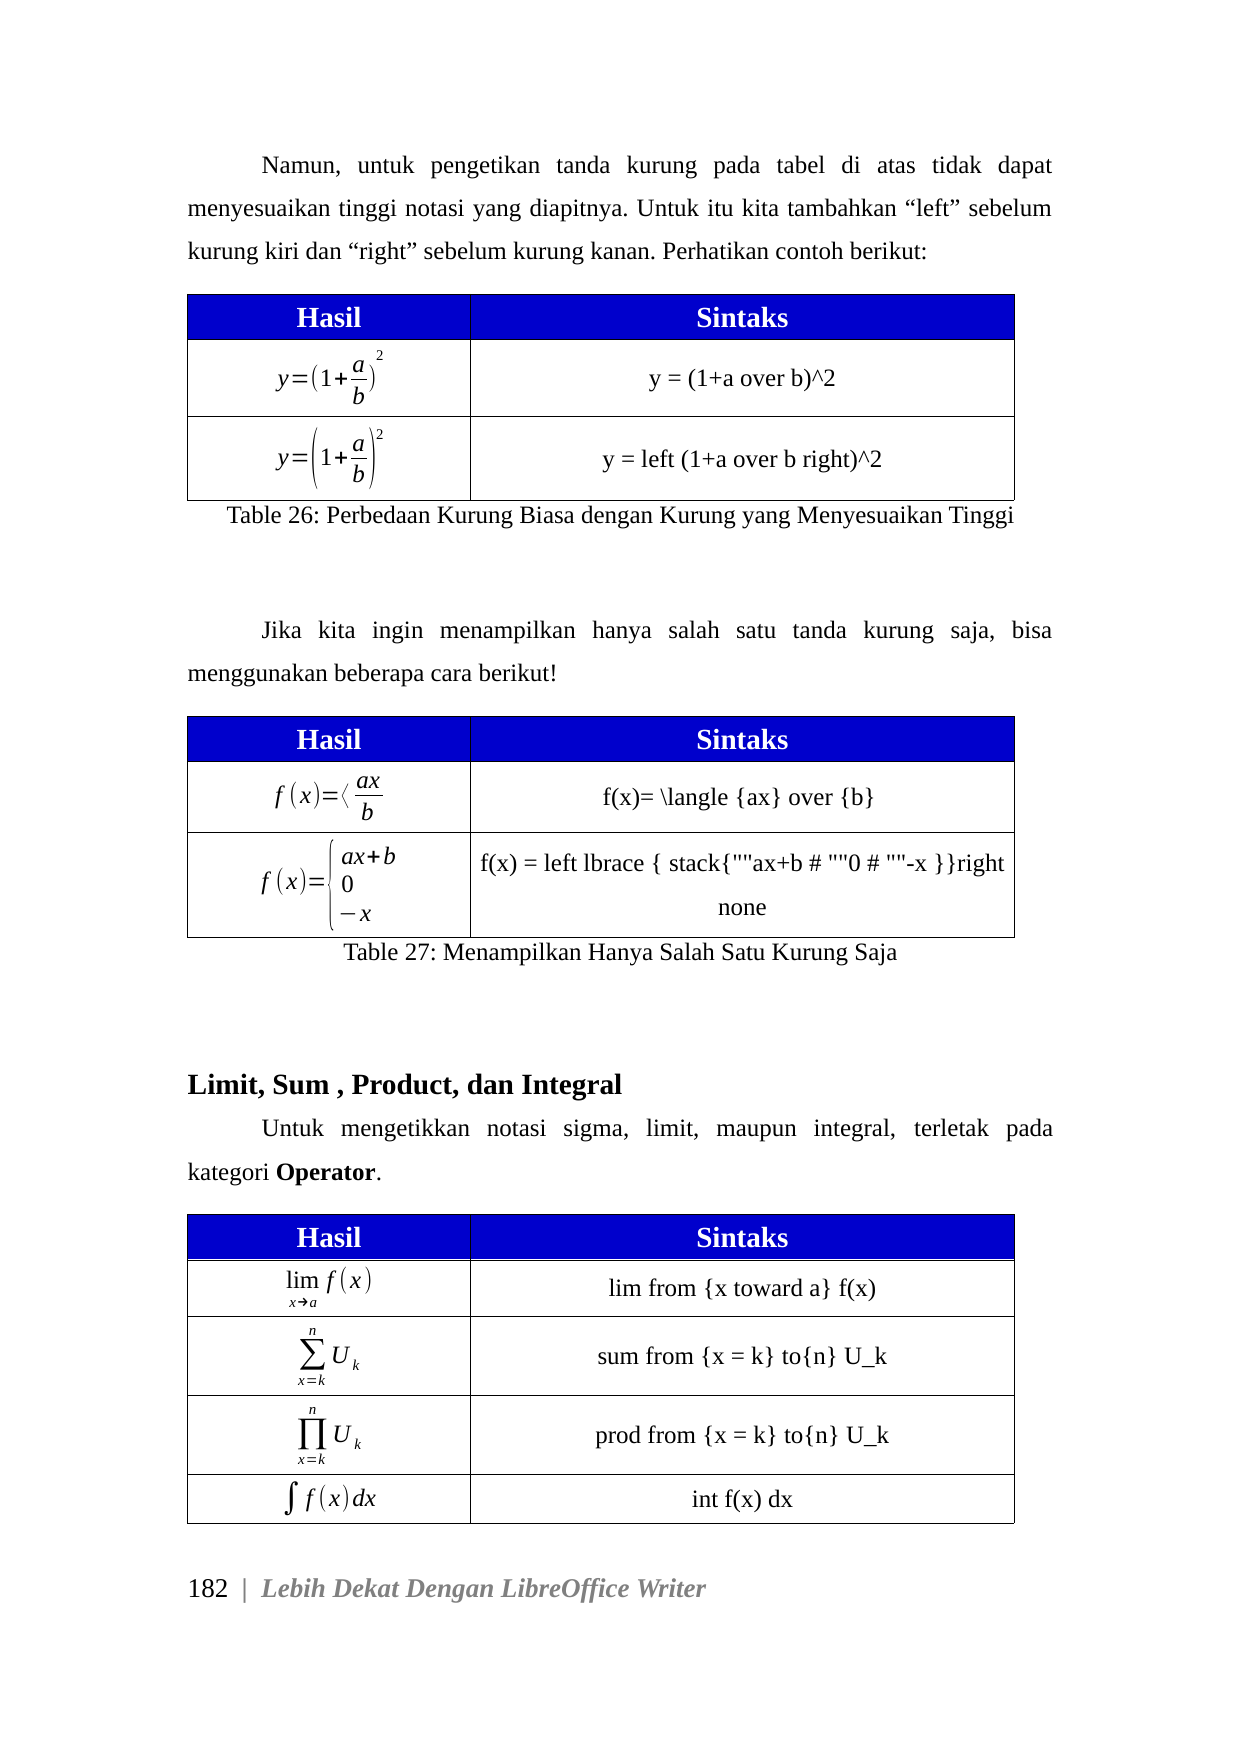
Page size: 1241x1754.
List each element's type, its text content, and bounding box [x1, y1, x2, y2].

table_cell [188, 1261, 470, 1316]
table_cell prod from {x = k} to{n} U_k [471, 1396, 1014, 1474]
table_cell [188, 1317, 470, 1395]
table_cell y = (1+a over b)^2 [471, 340, 1014, 416]
table_header Hasil [188, 717, 470, 761]
text Untuk mengetikkan notasi sigma, limit, maupun integral, terletak pada kategori Operator. [187, 1113, 1053, 1185]
subtitle Limit, Sum , Product, dan Integral [187, 1067, 1053, 1101]
table_cell y = left (1+a over b right)^2 [471, 417, 1014, 500]
text Jika kita ingin menampilkan hanya salah satu tanda kurung saja, bisa menggunakan beberapa cara berikut! [187, 615, 1053, 687]
table_cell [188, 833, 470, 937]
table_header Sintaks [471, 717, 1014, 761]
table_header Sintaks [471, 1215, 1014, 1259]
table_cell sum from {x = k} to{n} U_k [471, 1317, 1014, 1395]
table_cell [188, 762, 470, 832]
text Table 26: Perbedaan Kurung Biasa dengan Kurung yang Menyesuaikan Tinggi [187, 500, 1053, 528]
table_cell lim from {x toward a} f(x) [471, 1261, 1014, 1316]
table_cell f(x) = left lbrace { stack{""ax+b # ""0 # ""-x }}right none [471, 833, 1014, 937]
table_cell f(x)= \langle {ax} over {b} [471, 762, 1014, 832]
table_cell [188, 340, 470, 416]
text Table 27: Menampilkan Hanya Salah Satu Kurung Saja [187, 937, 1053, 966]
table_header Hasil [188, 295, 470, 339]
table_cell [188, 1396, 470, 1474]
table_cell [188, 417, 470, 500]
table_cell [188, 1475, 470, 1523]
table_header Hasil [188, 1215, 470, 1259]
table_cell int f(x) dx [471, 1475, 1014, 1523]
text Namun, untuk pengetikan tanda kurung pada tabel di atas tidak dapat menyesuaikan tinggi notasi yang diapitnya. Untuk itu kita tambahkan “left” sebelum kurung kiri dan “right” sebelum kurung kanan. Perhatikan contoh berikut: [187, 150, 1053, 265]
table_header Sintaks [471, 295, 1014, 339]
